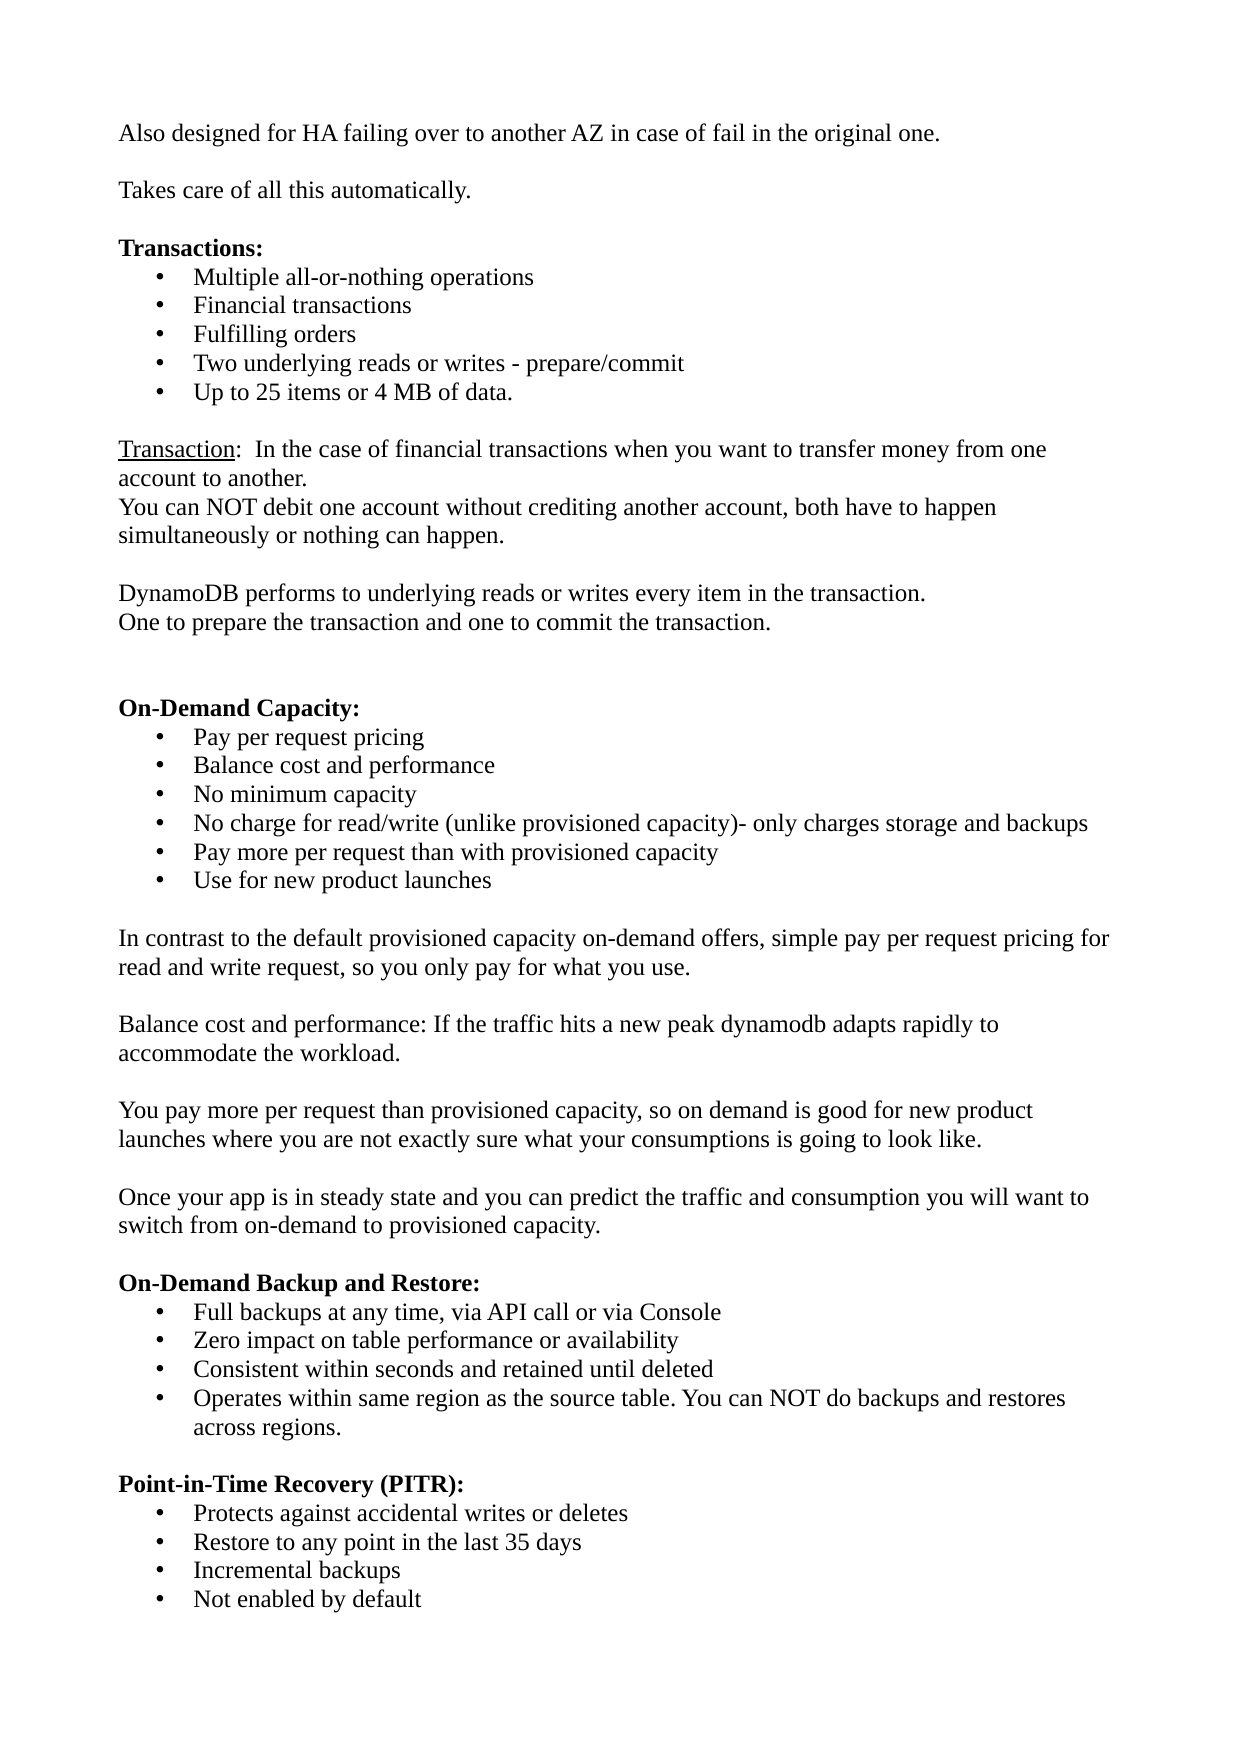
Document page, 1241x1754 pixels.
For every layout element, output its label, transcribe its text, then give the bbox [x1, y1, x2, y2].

list Fulfilling orders [156, 319, 1122, 348]
list Incremental backups [156, 1556, 1122, 1584]
list Up to 25 items or 4 MB of data. [156, 377, 1122, 406]
text You can NOT debit one account without crediting another account, both have to happen simultaneously or nothing can happen. [118, 492, 1122, 549]
list Protects against accidental writes or deletes [156, 1498, 1122, 1527]
text One to prepare the transaction and one to commit the transaction. [118, 607, 1122, 636]
text On-Demand Backup and Restore: [118, 1268, 1122, 1297]
list Full backups at any time, via API call or via Console [156, 1297, 1122, 1326]
list Pay more per request than with provisioned capacity [156, 837, 1122, 866]
list Balance cost and performance [156, 751, 1122, 779]
text You pay more per request than provisioned capacity, so on demand is good for new product launches where you are not exactly sure what your consumptions is going to look like. [118, 1096, 1122, 1153]
list Financial transactions [156, 291, 1122, 319]
text Takes care of all this automatically. [118, 176, 1122, 204]
text In contrast to the default provisioned capacity on-demand offers, simple pay per request pricing for read and write request, so you only pay for what you use. [118, 923, 1122, 981]
text Balance cost and performance: If the traffic hits a new peak dynamodb adapts rapidly to accommodate the workload. [118, 1009, 1122, 1067]
list Zero impact on table performance or availability [156, 1326, 1122, 1354]
text Transactions: [118, 233, 1122, 262]
text Also designed for HA failing over to another AZ in case of fail in the original one. [118, 118, 1122, 147]
text DynamoDB performs to underlying reads or writes every item in the transaction. [118, 578, 1122, 607]
list Not enabled by default [156, 1584, 1122, 1613]
text Once your app is in steady state and you can predict the traffic and consumption you will want to switch from on-demand to provisioned capacity. [118, 1182, 1122, 1239]
list Consistent within seconds and retained until deleted [156, 1354, 1122, 1383]
list No charge for read/write (unlike provisioned capacity)- only charges storage and backups [156, 808, 1122, 837]
list No minimum capacity [156, 779, 1122, 808]
text Transaction: In the case of financial transactions when you want to transfer money from one account to another. [118, 434, 1122, 492]
list Operates within same region as the source table. You can NOT do backups and restores across regions. [156, 1383, 1122, 1441]
list Restore to any point in the last 35 days [156, 1527, 1122, 1556]
list Two underlying reads or writes - prepare/commit [156, 348, 1122, 377]
list Use for new product launches [156, 866, 1122, 894]
text On-Demand Capacity: [118, 693, 1122, 722]
text Point-in-Time Recovery (PITR): [118, 1469, 1122, 1498]
list Multiple all-or-nothing operations [156, 262, 1122, 291]
list Pay per request pricing [156, 722, 1122, 751]
